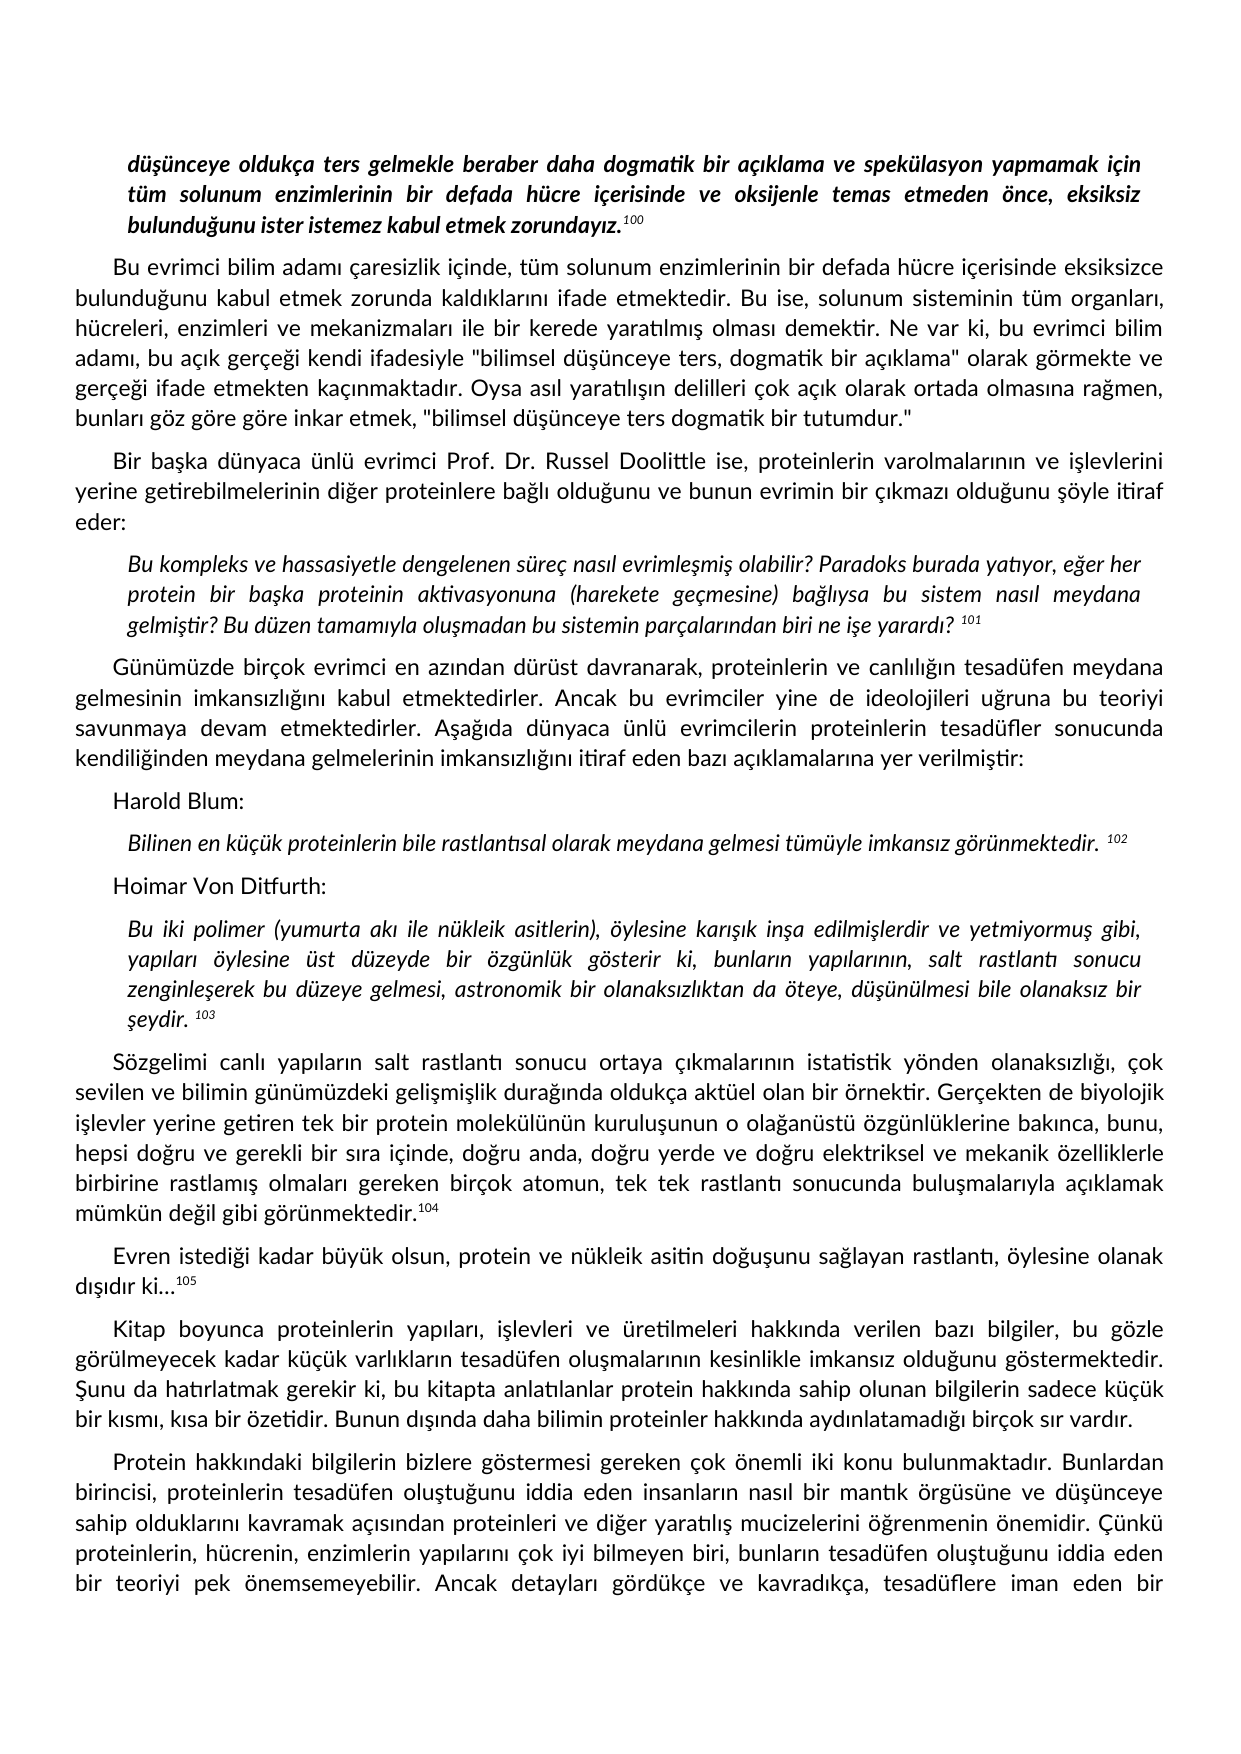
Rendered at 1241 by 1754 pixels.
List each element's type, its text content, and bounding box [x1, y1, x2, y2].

text Bu iki polimer (yumurta akı ile nükleik asitlerin), öylesine karışık inşa edilmişlerdir ve yetmiyormuş gibi, yapıları öylesine üst düzeyde bir özgünlük gösterir ki, bunların yapılarının, salt rastlantı sonucu zenginleşerek bu düzeye gelmesi, astronomik bir olanaksızlıktan da öteye, düşünülmesi bile olanaksız bir şeydir. 103 [127, 914, 1143, 1033]
text düşünceye oldukça ters gelmekle beraber daha dogmatik bir açıklama ve spekülasyon yapmamak için tüm solunum enzimlerinin bir defada hücre içerisinde ve oksijenle temas etmeden önce, eksiksiz bulunduğunu ister istemez kabul etmek zorundayız.100 [127, 150, 1143, 238]
text Harold Blum: [75, 786, 1165, 814]
text Bu evrimci bilim adamı çaresizlik içinde, tüm solunum enzimlerinin bir defada hücre içerisinde eksiksizce bulunduğunu kabul etmek zorunda kaldıklarını ifade etmektedir. Bu ise, solunum sisteminin tüm organları, hücreleri, enzimleri ve mekanizmaları ile bir kerede yaratılmış olması demektir. Ne var ki, bu evrimci bilim adamı, bu açık gerçeği kendi ifadesiyle "bilimsel düşünceye ters, dogmatik bir açıklama" olarak görmekte ve gerçeği ifade etmekten kaçınmaktadır. Oysa asıl yaratılışın delilleri çok açık olarak ortada olmasına rağmen, bunları göz göre göre inkar etmek, "bilimsel düşünceye ters dogmatik bir tutumdur." [75, 253, 1165, 432]
text Protein hakkındaki bilgilerin bizlere göstermesi gereken çok önemli iki konu bulunmaktadır. Bunlardan birincisi, proteinlerin tesadüfen oluştuğunu iddia eden insanların nasıl bir mantık örgüsüne ve düşünceye sahip olduklarını kavramak açısından proteinleri ve diğer yaratılış mucizelerini öğrenmenin önemidir. Çünkü proteinlerin, hücrenin, enzimlerin yapılarını çok iyi bilmeyen biri, bunların tesadüfen oluştuğunu iddia eden bir teoriyi pek önemsemeyebilir. Ancak detayları gördükçe ve kavradıkça, tesadüflere iman eden bir [75, 1448, 1165, 1596]
text Kitap boyunca proteinlerin yapıları, işlevleri ve üretilmeleri hakkında verilen bazı bilgiler, bu gözle görülmeyecek kadar küçük varlıkların tesadüfen oluşmalarının kesinlikle imkansız olduğunu göstermektedir. Şunu da hatırlatmak gerekir ki, bu kitapta anlatılanlar protein hakkında sahip olunan bilgilerin sadece küçük bir kısmı, kısa bir özetidir. Bunun dışında daha bilimin proteinler hakkında aydınlatamadığı birçok sır vardır. [75, 1314, 1165, 1433]
text Günümüzde birçok evrimci en azından dürüst davranarak, proteinlerin ve canlılığın tesadüfen meydana gelmesinin imkansızlığını kabul etmektedirler. Ancak bu evrimciler yine de ideolojileri uğruna bu teoriyi savunmaya devam etmektedirler. Aşağıda dünyaca ünlü evrimcilerin proteinlerin tesadüfler sonucunda kendiliğinden meydana gelmelerinin imkansızlığını itiraf eden bazı açıklamalarına yer verilmiştir: [75, 653, 1165, 771]
text Hoimar Von Ditfurth: [75, 872, 1165, 899]
text Bir başka dünyaca ünlü evrimci Prof. Dr. Russel Doolittle ise, proteinlerin varolmalarının ve işlevlerini yerine getirebilmelerinin diğer proteinlere bağlı olduğunu ve bunun evrimin bir çıkmazı olduğunu şöyle itiraf eder: [75, 447, 1165, 535]
text Sözgelimi canlı yapıların salt rastlantı sonucu ortaya çıkmalarının istatistik yönden olanaksızlığı, çok sevilen ve bilimin günümüzdeki gelişmişlik durağında oldukça aktüel olan bir örnektir. Gerçekten de biyolojik işlevler yerine getiren tek bir protein molekülünün kuruluşunun o olağanüstü özgünlüklerine bakınca, bunu, hepsi doğru ve gerekli bir sıra içinde, doğru anda, doğru yerde ve doğru elektriksel ve mekanik özelliklerle birbirine rastlamış olmaları gereken birçok atomun, tek tek rastlantı sonucunda buluşmalarıyla açıklamak mümkün değil gibi görünmektedir.104 [75, 1048, 1165, 1226]
text Bu kompleks ve hassasiyetle dengelenen süreç nasıl evrimleşmiş olabilir? Paradoks burada yatıyor, eğer her protein bir başka proteinin aktivasyonuna (harekete geçmesine) bağlıysa bu sistem nasıl meydana gelmiştir? Bu düzen tamamıyla oluşmadan bu sistemin parçalarından biri ne işe yarardı? 101 [127, 550, 1143, 638]
text Bilinen en küçük proteinlerin bile rastlantısal olarak meydana gelmesi tümüyle imkansız görünmektedir. 102 [127, 829, 1143, 857]
text Evren istediği kadar büyük olsun, protein ve nükleik asitin doğuşunu sağlayan rastlantı, öylesine olanak dışıdır ki…105 [75, 1242, 1165, 1299]
